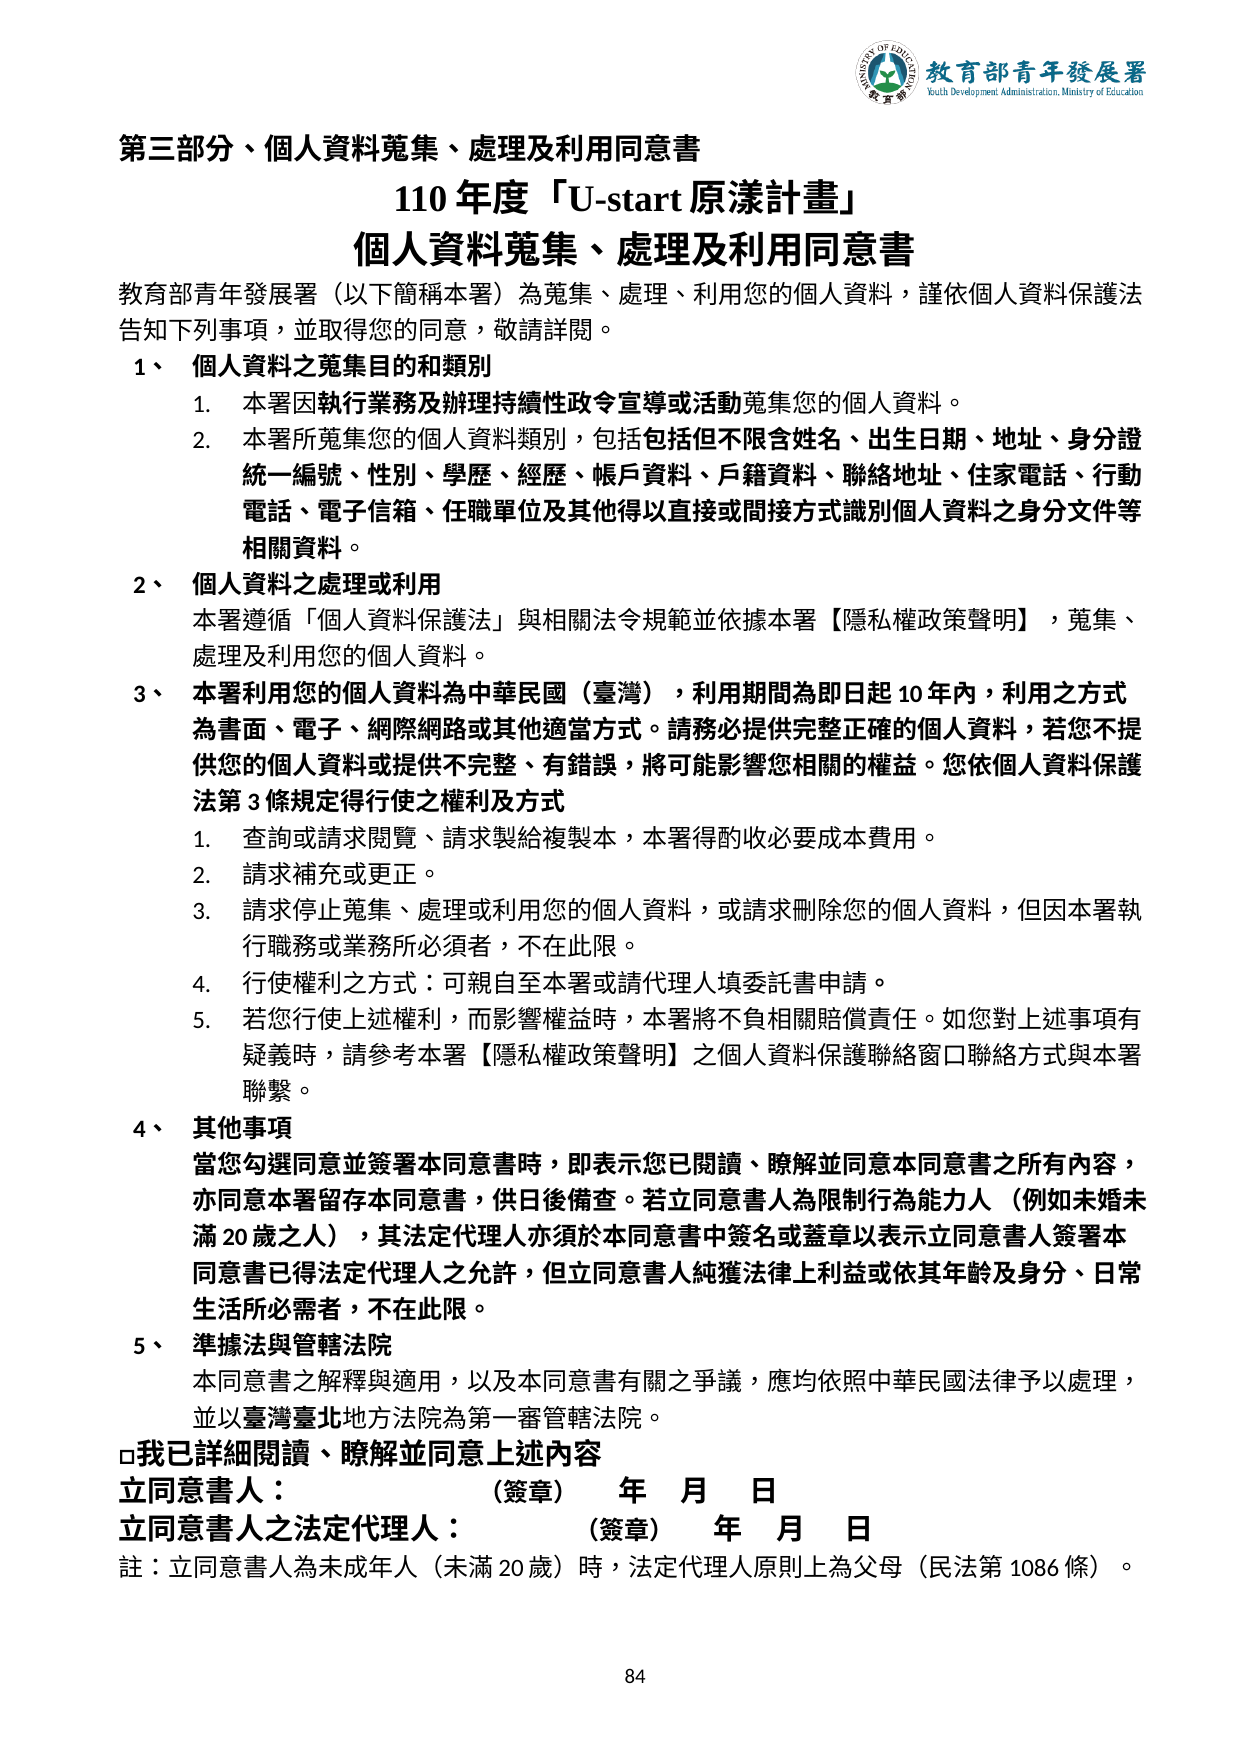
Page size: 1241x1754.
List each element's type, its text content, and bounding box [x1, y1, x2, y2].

list 本同意書之解釋與適用，以及本同意書有關之爭議，應均依照中華民國法律予以處理，並以臺灣臺北地方法院為第一審管轄法院。 [192, 1362, 1152, 1434]
list 請求停止蒐集、處理或利用您的個人資料，或請求刪除您的個人資料，但因本署執行職務或業務所必須者，不在此限。 [192, 891, 1152, 963]
list 本署遵循「個人資料保護法」與相關法令規範並依據本署【隱私權政策聲明】，蒐集、處理及利用您的個人資料。 [192, 601, 1152, 673]
text 第三部分、個人資料蒐集、處理及利用同意書 [118, 118, 1152, 170]
list 個人資料之蒐集目的和類別 [133, 347, 1152, 383]
text 立同意書人之法定代理人： （簽章） 年 月 日 [118, 1509, 1152, 1547]
list 本署所蒐集您的個人資料類別，包括包括但不限含姓名、出生日期、地址、身分證統一編號、性別、學歷、經歷、帳戶資料、戶籍資料、聯絡地址、住家電話、行動電話、電子信箱、任職單位及其他得以直接或間接方式識別個人資料之身分文件等相關資料。 [192, 419, 1152, 564]
list 請求補充或更正。 [192, 854, 1152, 891]
list 查詢或請求閱覽、請求製給複製本，本署得酌收必要成本費用。 [192, 818, 1152, 854]
text 110年度「U-start原漾計畫」 [118, 170, 1152, 222]
list 準據法與管轄法院 [133, 1326, 1152, 1362]
list 本署利用您的個人資料為中華民國（臺灣），利用期間為即日起10年內，利用之方式為書面、電子、網際網路或其他適當方式。請務必提供完整正確的個人資料，若您不提供您的個人資料或提供不完整、有錯誤，將可能影響您相關的權益。您依個人資料保護法第3條規定得行使之權利及方式 [133, 673, 1152, 818]
list 當您勾選同意並簽署本同意書時，即表示您已閱讀、瞭解並同意本同意書之所有內容，亦同意本署留存本同意書，供日後備查。若立同意書人為限制行為能力人 （例如未婚未滿20歲之人），其法定代理人亦須於本同意書中簽名或蓋章以表示立同意書人簽署本同意書已得法定代理人之允許，但立同意書人純獲法律上利益或依其年齡及身分、日常生活所必需者，不在此限。 [192, 1144, 1152, 1326]
text 立同意書人： （簽章） 年 月 日 [118, 1472, 1152, 1509]
list 行使權利之方式：可親自至本署或請代理人填委託書申請。 [192, 963, 1152, 999]
picture [848, 35, 1152, 109]
list 若您行使上述權利，而影響權益時，本署將不負相關賠償責任。如您對上述事項有疑義時，請參考本署【隱私權政策聲明】之個人資料保護聯絡窗口聯絡方式與本署聯繫。 [192, 999, 1152, 1108]
list 本署因執行業務及辦理持續性政令宣導或活動蒐集您的個人資料。 [192, 383, 1152, 419]
text 註：立同意書人為未成年人（未滿20歲）時，法定代理人原則上為父母（民法第1086條）。 [118, 1547, 1152, 1584]
text 個人資料蒐集、處理及利用同意書 [118, 222, 1152, 274]
text 教育部青年發展署（以下簡稱本署）為蒐集、處理、利用您的個人資料，謹依個人資料保護法告知下列事項，並取得您的同意，敬請詳閱。 [118, 274, 1152, 347]
text □我已詳細閱讀、瞭解並同意上述內容 [118, 1434, 1152, 1472]
list 個人資料之處理或利用 [133, 564, 1152, 601]
list 其他事項 [133, 1108, 1152, 1144]
